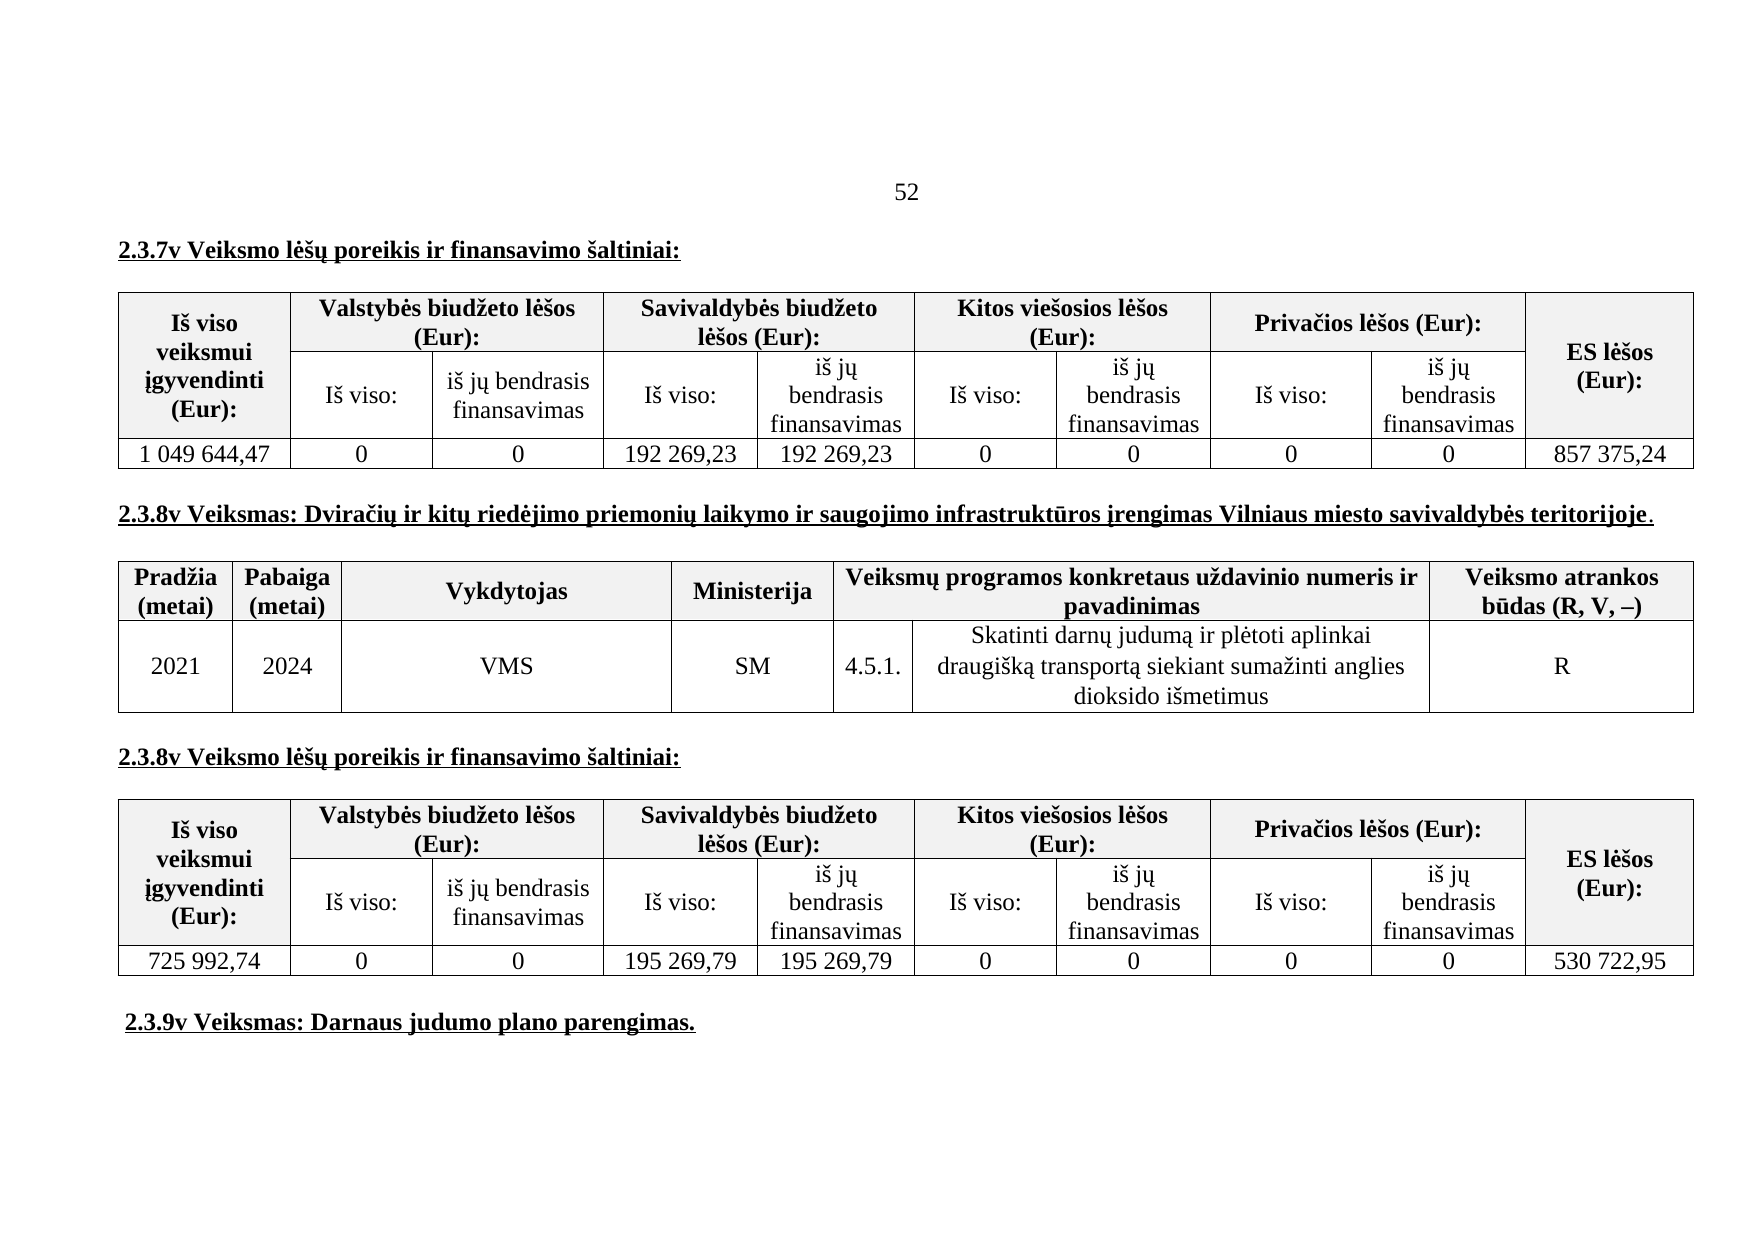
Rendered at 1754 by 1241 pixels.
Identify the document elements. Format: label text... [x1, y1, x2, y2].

table_cell Iš viso: [291, 352, 432, 438]
table_cell R [1430, 621, 1693, 712]
table_cell 195 269,79 [758, 946, 914, 975]
table_header Privačios lėšos (Eur): [1211, 800, 1525, 858]
table_cell 1 049 644,47 [119, 439, 290, 468]
table_cell 0 [1372, 946, 1525, 975]
table_cell Iš viso: [915, 352, 1056, 438]
table_cell 725 992,74 [119, 946, 290, 975]
table_cell Iš viso: [1211, 352, 1371, 438]
table_cell iš jų bendrasis finansavimas [433, 352, 603, 438]
table_cell 0 [915, 439, 1056, 468]
table_cell Iš viso: [915, 859, 1056, 945]
table_cell 530 722,95 [1526, 946, 1693, 975]
table_cell 0 [1057, 439, 1210, 468]
table_header Vykdytojas [342, 562, 671, 619]
table_cell 2024 [233, 621, 341, 712]
table_cell 857 375,24 [1526, 439, 1693, 468]
table_cell 0 [1211, 439, 1371, 468]
table_header Veiksmų programos konkretaus uždavinio numeris ir pavadinimas [834, 562, 1429, 619]
table_cell SM [672, 621, 833, 712]
table_cell iš jų bendrasis finansavimas [1057, 352, 1210, 438]
table_cell 2021 [119, 621, 232, 712]
text 2.3.8v Veiksmo lėšų poreikis ir finansavimo šaltiniai: [118, 742, 1695, 770]
table_cell Skatinti darnų judumą ir plėtoti aplinkai draugišką transportą siekiant sumažinti anglies dioksido išmetimus [913, 621, 1429, 712]
table_header Kitos viešosios lėšos (Eur): [915, 800, 1210, 858]
table_header ES lėšos (Eur): [1526, 800, 1693, 945]
table_header Pradžia (metai) [119, 562, 232, 619]
table_header Valstybės biudžeto lėšos (Eur): [291, 293, 603, 351]
table_cell Iš viso: [604, 352, 757, 438]
table_cell 0 [1057, 946, 1210, 975]
table_cell 0 [915, 946, 1056, 975]
table_cell 192 269,23 [604, 439, 757, 468]
table_cell Iš viso: [1211, 859, 1371, 945]
table_cell iš jų bendrasis finansavimas [1372, 859, 1525, 945]
text 2.3.8v Veiksmas: Dviračių ir kitų riedėjimo priemonių laikymo ir saugojimo infrastruktūros įrengimas Vilniaus miesto savivaldybės teritorijoje. [118, 499, 1695, 528]
table_cell Iš viso: [291, 859, 432, 945]
table_cell iš jų bendrasis finansavimas [433, 859, 603, 945]
table_cell 4.5.1. [834, 621, 912, 712]
text 2.3.7v Veiksmo lėšų poreikis ir finansavimo šaltiniai: [118, 235, 1695, 263]
table_header ES lėšos (Eur): [1526, 293, 1693, 438]
table_header Privačios lėšos (Eur): [1211, 293, 1525, 351]
table_cell iš jų bendrasis finansavimas [1372, 352, 1525, 438]
table_cell iš jų bendrasis finansavimas [758, 352, 914, 438]
table_cell Iš viso: [604, 859, 757, 945]
table_header Ministerija [672, 562, 833, 619]
table_cell 0 [291, 946, 432, 975]
table_cell 195 269,79 [604, 946, 757, 975]
table_cell 0 [1372, 439, 1525, 468]
table_header Veiksmo atrankos būdas (R, V, –) [1430, 562, 1693, 619]
table_cell VMS [342, 621, 671, 712]
table_cell 0 [1211, 946, 1371, 975]
table_header Valstybės biudžeto lėšos (Eur): [291, 800, 603, 858]
table_cell 0 [433, 439, 603, 468]
text 2.3.9v Veiksmas: Darnaus judumo plano parengimas. [118, 1007, 1695, 1035]
table_header Savivaldybės biudžeto lėšos (Eur): [604, 293, 914, 351]
table_header Iš viso veiksmui įgyvendinti (Eur): [119, 800, 290, 945]
table_header Iš viso veiksmui įgyvendinti (Eur): [119, 293, 290, 438]
table_cell 0 [291, 439, 432, 468]
table_header Pabaiga (metai) [233, 562, 341, 619]
table_cell iš jų bendrasis finansavimas [1057, 859, 1210, 945]
table_cell 192 269,23 [758, 439, 914, 468]
table_cell iš jų bendrasis finansavimas [758, 859, 914, 945]
table_header Savivaldybės biudžeto lėšos (Eur): [604, 800, 914, 858]
table_cell 0 [433, 946, 603, 975]
table_header Kitos viešosios lėšos (Eur): [915, 293, 1210, 351]
